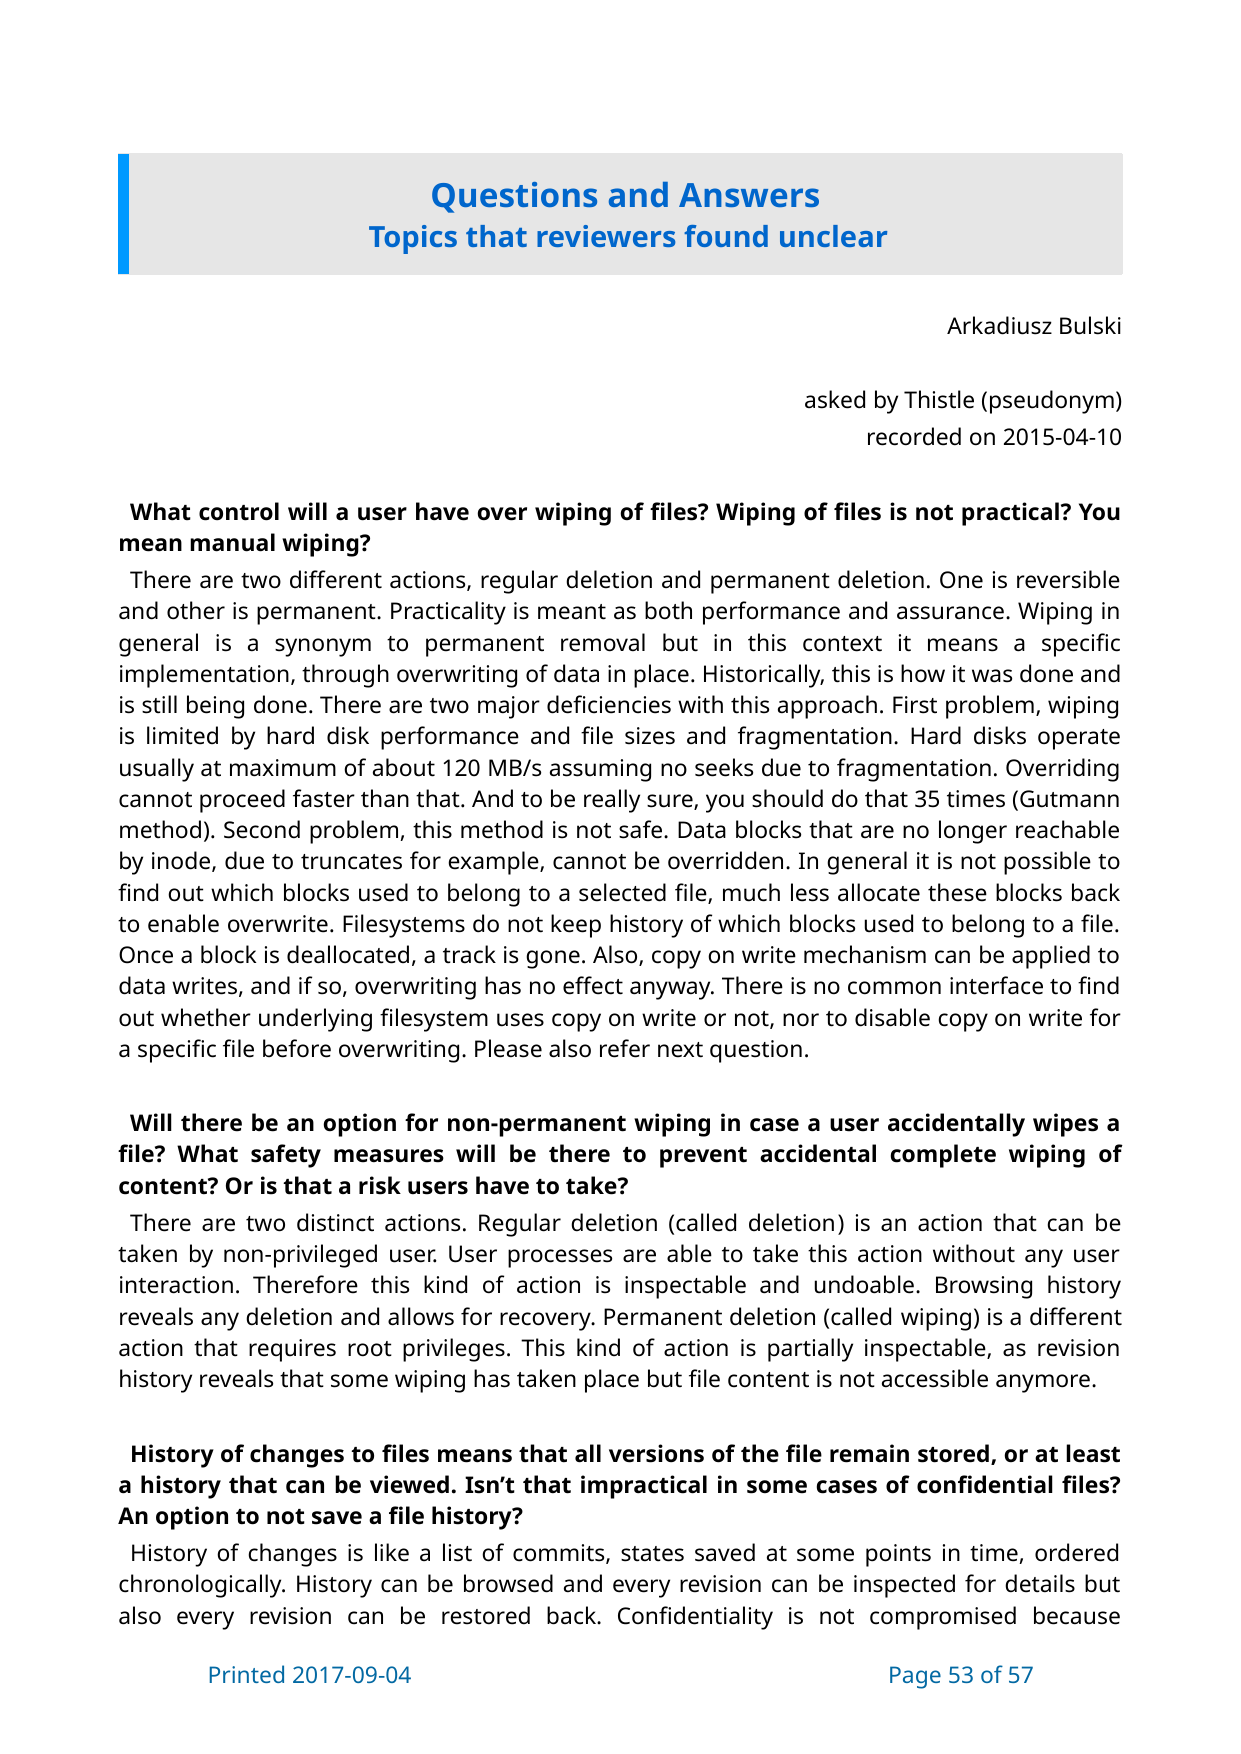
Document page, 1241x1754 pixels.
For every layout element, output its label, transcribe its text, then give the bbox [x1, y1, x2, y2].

text History of changes to files means that all versions of the file remain stored, or at least a history that can be viewed. Isn’t that impractical in some cases of confidential files? An option to not save a file history? [118, 1437, 1122, 1531]
text What control will a user have over wiping of files? Wiping of files is not practical? You mean manual wiping? [118, 496, 1122, 558]
text There are two distinct actions. Regular deletion (called deletion) is an action that can be taken by non-privileged user. User processes are able to take this action without any user interaction. Therefore this kind of action is inspectable and undoable. Browsing history reveals any deletion and allows for recovery. Permanent deletion (called wiping) is a different action that requires root privileges. This kind of action is partially inspectable, as revision history reveals that some wiping has taken place but file content is not accessible anymore. [118, 1207, 1122, 1394]
text There are two different actions, regular deletion and permanent deletion. One is reversible and other is permanent. Practicality is meant as both performance and assurance. Wiping in general is a synonym to permanent removal but in this context it means a specific implementation, through overwriting of data in place. Historically, this is how it was done and is still being done. There are two major deficiencies with this approach. First problem, wiping is limited by hard disk performance and file sizes and fragmentation. Hard disks operate usually at maximum of about 120 MB/s assuming no seeks due to fragmentation. Overriding cannot proceed faster than that. And to be really sure, you should do that 35 times (Gutmann method). Second problem, this method is not safe. Data blocks that are no longer reachable by inode, due to truncates for example, cannot be overridden. In general it is not possible to find out which blocks used to belong to a selected file, much less allocate these blocks back to enable overwrite. Filesystems do not keep history of which blocks used to belong to a file. Once a block is deallocated, a track is gone. Also, copy on write mechanism can be applied to data writes, and if so, overwriting has no effect anyway. There is no common interface to find out whether underlying filesystem uses copy on write or not, nor to disable copy on write for a specific file before overwriting. Please also refer next question. [118, 564, 1122, 1064]
text asked by Thistle (pseudonym) [118, 384, 1122, 415]
text recorded on 2015-04-10 [118, 421, 1122, 452]
text Will there be an option for non-permanent wiping in case a user accidentally wipes a file? What safety measures will be there to prevent accidental complete wiping of content? Or is that a risk users have to take? [118, 1107, 1122, 1201]
text Arkadiusz Bulski [118, 310, 1122, 341]
subtitle Questions and Answers Topics that reviewers found unclear [129, 155, 1122, 274]
text History of changes is like a list of commits, states saved at some points in time, ordered chronologically. History can be browsed and every revision can be inspected for details but also every revision can be restored back. Confidentiality is not compromised because [118, 1537, 1122, 1631]
